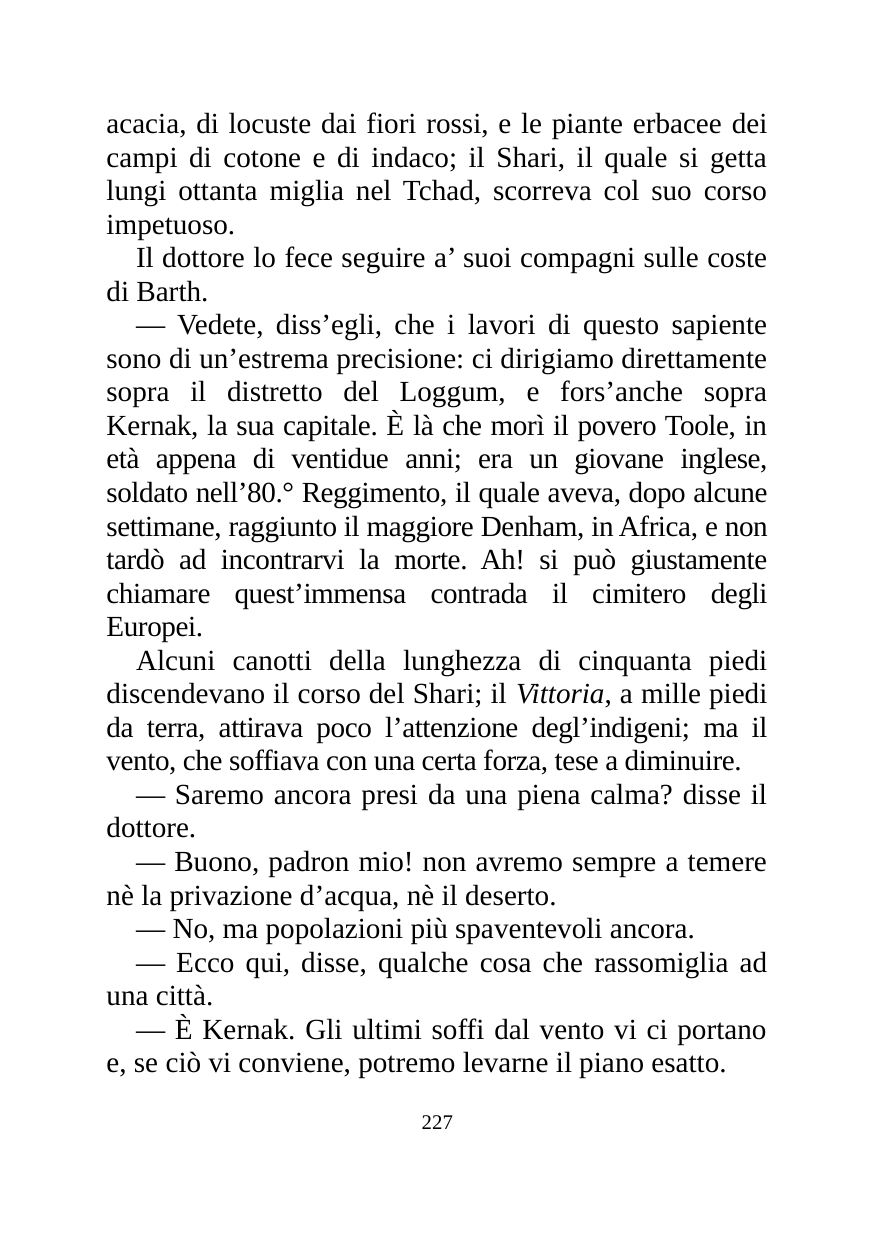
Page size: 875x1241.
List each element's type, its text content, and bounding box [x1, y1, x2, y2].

text Alcuni canotti della lunghezza di cinquanta piedi discendevano il corso del Shari; il Vittoria, a mille piedi da terra, attirava poco l’attenzione degl’indigeni; ma il vento, che soffiava con una certa forza, tese a diminuire. [106, 643, 768, 777]
text — No, ma popolazioni più spaventevoli ancora. [106, 911, 768, 945]
text — Saremo ancora presi da una piena calma? disse il dottore. [106, 777, 768, 844]
text — Ecco qui, disse, qualche cosa che rassomiglia ad una città. [106, 945, 768, 1012]
text — È Kernak. Gli ultimi soffi dal vento vi ci portano e, se ciò vi conviene, potremo levarne il piano esatto. [106, 1012, 768, 1079]
text — Buono, padron mio! non avremo sempre a temere nè la privazione d’acqua, nè il deserto. [106, 844, 768, 911]
text Il dottore lo fece seguire a’ suoi compagni sulle coste di Barth. [106, 240, 768, 307]
text acacia, di locuste dai fiori rossi, e le piante erbacee dei campi di cotone e di indaco; il Shari, il quale si getta lungi ottanta miglia nel Tchad, scorreva col suo corso impetuoso. [106, 106, 768, 240]
text — Vedete, diss’egli, che i lavori di questo sapiente sono di un’estrema precisione: ci dirigiamo direttamente sopra il distretto del Loggum, e fors’anche sopra Kernak, la sua capitale. È là che morì il povero Toole, in età appena di ventidue anni; era un giovane inglese, soldato nell’80.° Reggimento, il quale aveva, dopo alcune settimane, raggiunto il maggiore Denham, in Africa, e non tardò ad incontrarvi la morte. Ah! si può giustamente chiamare quest’immensa contrada il cimitero degli Europei. [106, 307, 768, 643]
